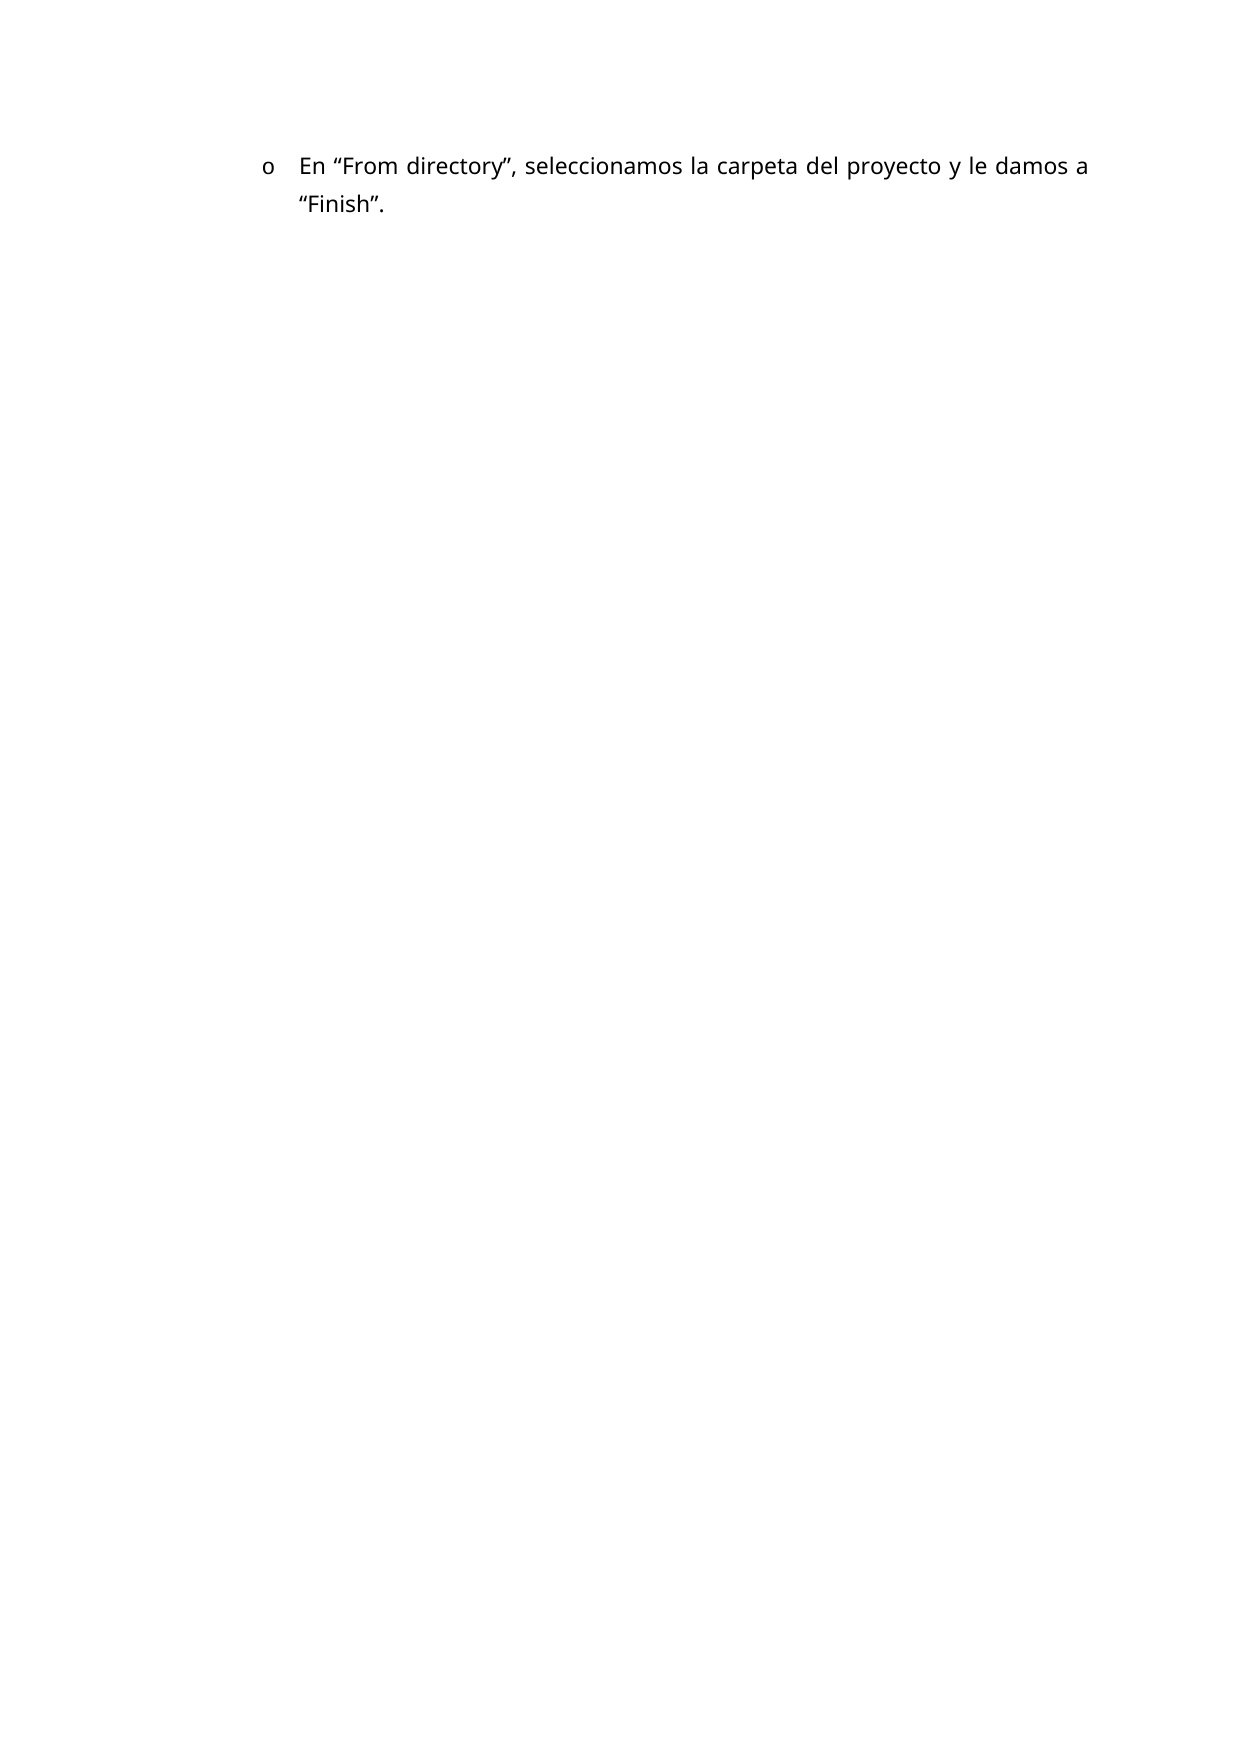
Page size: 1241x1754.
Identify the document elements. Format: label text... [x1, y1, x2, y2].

list En “From directory”, seleccionamos la carpeta del proyecto y le damos a “Finish”. [261, 150, 1090, 219]
